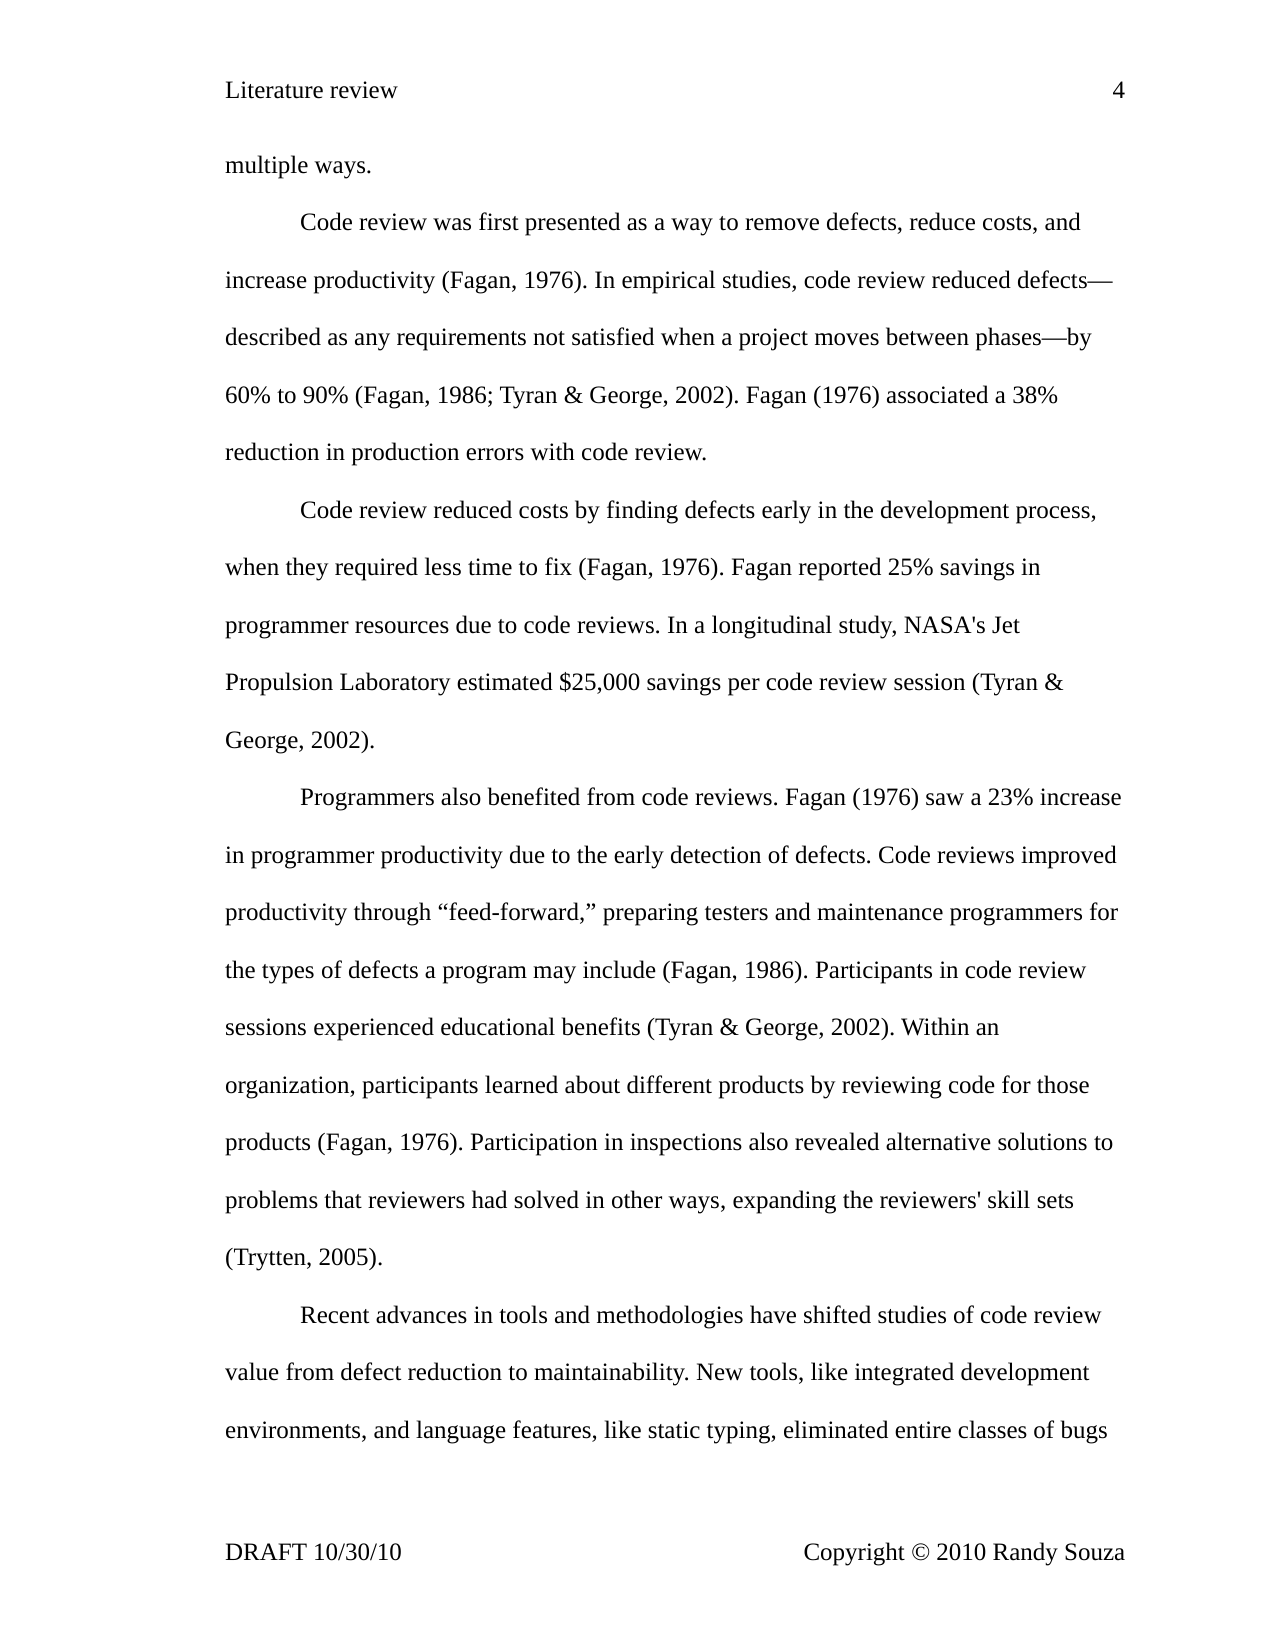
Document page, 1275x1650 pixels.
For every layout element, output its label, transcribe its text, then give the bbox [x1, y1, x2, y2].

text Recent advances in tools and methodologies have shifted studies of code review value from defect reduction to maintainability. New tools, like integrated development environments, and language features, like static typing, eliminated entire classes of bugs [225, 1300, 1125, 1444]
text Code review reduced costs by finding defects early in the development process, when they required less time to fix (Fagan, 1976). Fagan reported 25% savings in programmer resources due to code reviews. In a longitudinal study, NASA's Jet Propulsion Laboratory estimated $25,000 savings per code review session (Tyran & George, 2002). [225, 495, 1125, 754]
text Programmers also benefited from code reviews. Fagan (1976) saw a 23% increase in programmer productivity due to the early detection of defects. Code reviews improved productivity through “feed-forward,” preparing testers and maintenance programmers for the types of defects a program may include (Fagan, 1986). Participants in code review sessions experienced educational benefits (Tyran & George, 2002). Within an organization, participants learned about different products by reviewing code for those products (Fagan, 1976). Participation in inspections also revealed alternative solutions to problems that reviewers had solved in other ways, expanding the reviewers' skill sets (Trytten, 2005). [225, 782, 1125, 1271]
text Code review was first presented as a way to remove defects, reduce costs, and increase productivity (Fagan, 1976). In empirical studies, code review reduced defects—described as any requirements not satisfied when a project moves between phases—by 60% to 90% (Fagan, 1986; Tyran & George, 2002). Fagan (1976) associated a 38% reduction in production errors with code review. [225, 207, 1125, 466]
text multiple ways. [225, 150, 1125, 179]
